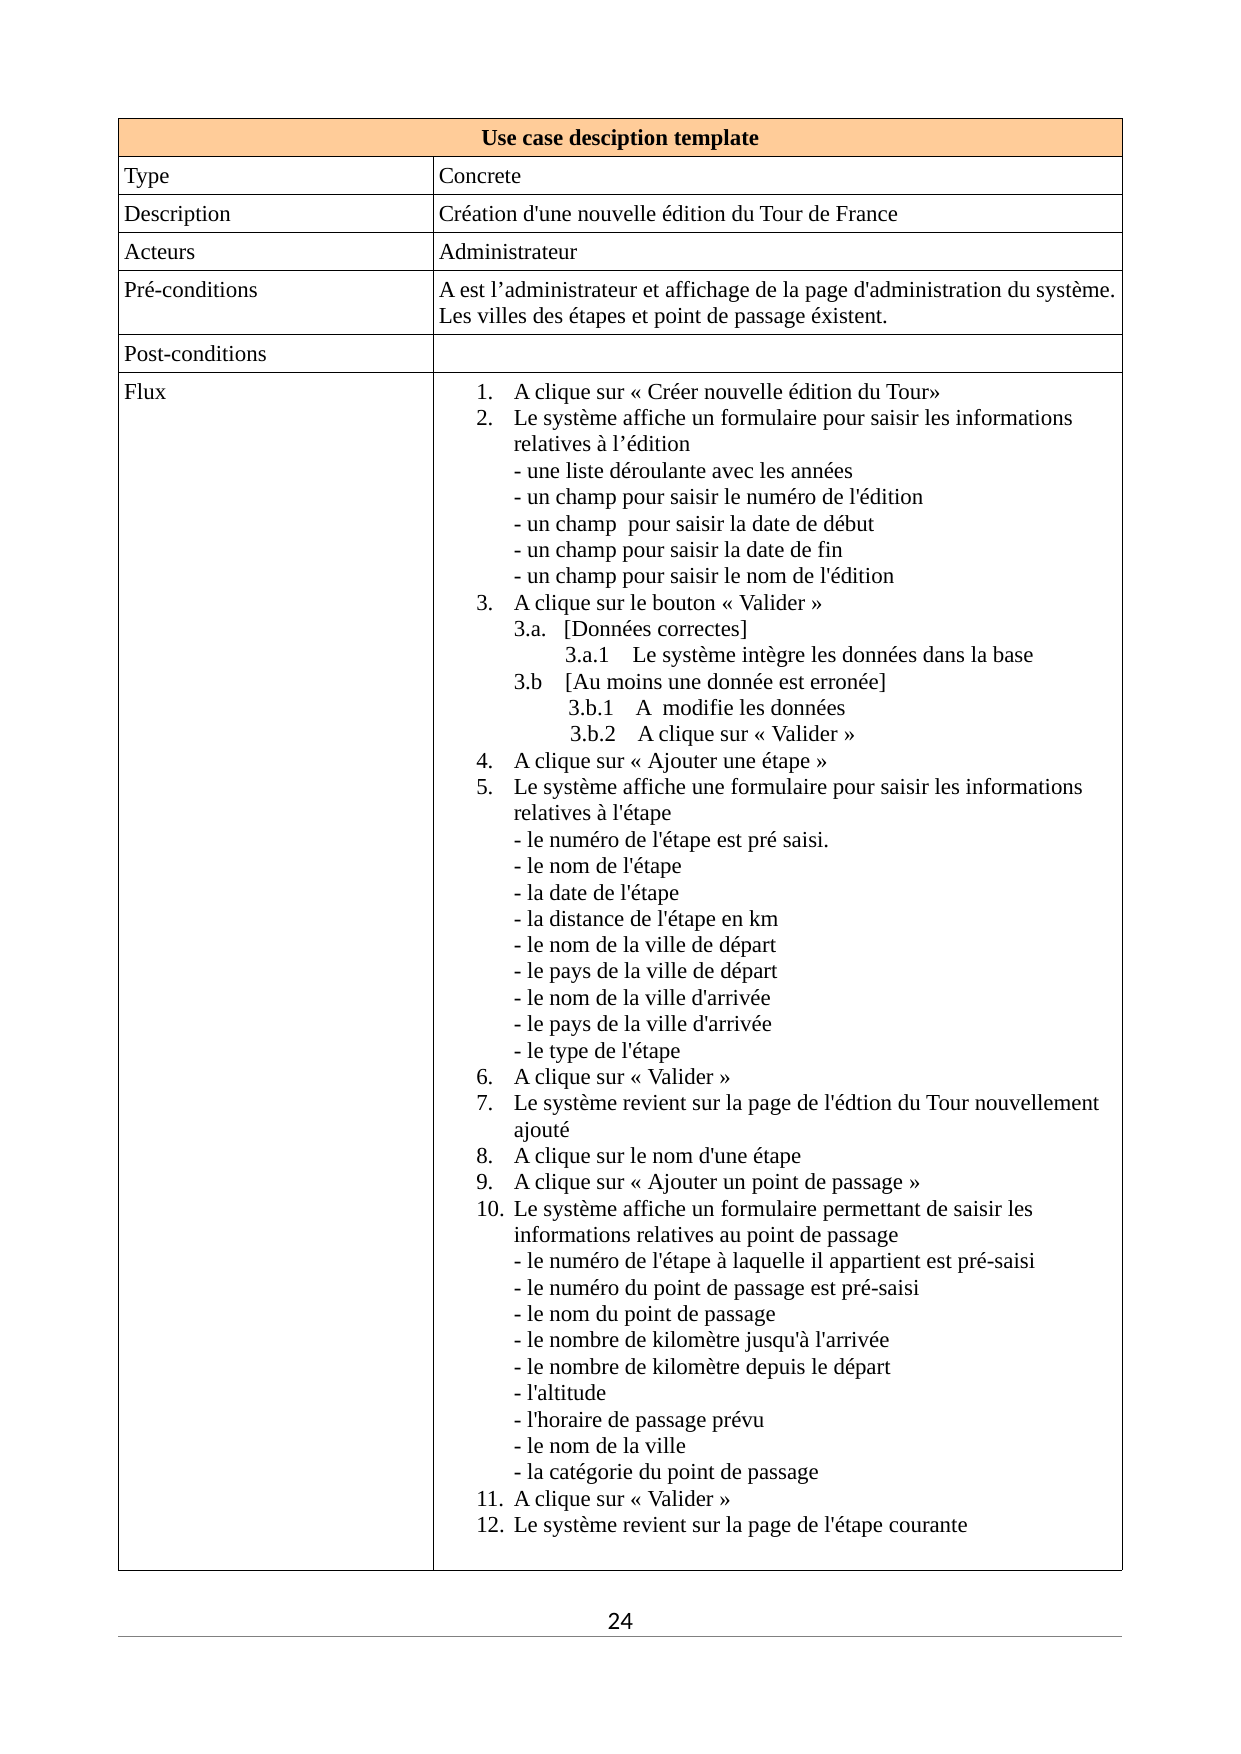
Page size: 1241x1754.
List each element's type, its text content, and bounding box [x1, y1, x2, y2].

table_cell [434, 335, 1122, 372]
table_cell Pré-conditions [119, 271, 433, 334]
table_cell Description [119, 195, 433, 232]
table_cell Post-conditions [119, 335, 433, 372]
table_cell A est l’administrateur et affichage de la page d'administration du système. Les villes des étapes et point de passage éxistent. [434, 271, 1122, 334]
table_cell A clique sur « Créer nouvelle édition du Tour» Le système affiche un formulaire pour saisir les informations relatives à l’édition - une liste déroulante avec les années - un champ pour saisir le numéro de l'édition - un champ pour saisir la date de début - un champ pour saisir la date de fin - un champ pour saisir le nom de l'édition A clique sur le bouton « Valider » 3.a. [Données correctes] 3.a.1 Le système intègre les données dans la base 3.b [Au moins une donnée est erronée] 3.b.1 A modifie les données 3.b.2 A clique sur « Valider » A clique sur « Ajouter une étape » Le système affiche une formulaire pour saisir les informations relatives à l'étape - le numéro de l'étape est pré saisi. - le nom de l'étape - la date de l'étape - la distance de l'étape en km - le nom de la ville de départ - le pays de la ville de départ - le nom de la ville d'arrivée - le pays de la ville d'arrivée - le type de l'étape A clique sur « Valider » Le système revient sur la page de l'édtion du Tour nouvellement ajouté A clique sur le nom d'une étape A clique sur « Ajouter un point de passage » Le système affiche un formulaire permettant de saisir les informations relatives au point de passage - le numéro de l'étape à laquelle il appartient est pré-saisi - le numéro du point de passage est pré-saisi - le nom du point de passage - le nombre de kilomètre jusqu'à l'arrivée - le nombre de kilomètre depuis le départ - l'altitude - l'horaire de passage prévu - le nom de la ville - la catégorie du point de passage A clique sur « Valider » Le système revient sur la page de l'étape courante [434, 373, 1122, 1569]
table_cell Création d'une nouvelle édition du Tour de France [434, 195, 1122, 232]
table_cell Flux [119, 373, 433, 1569]
table_cell Type [119, 157, 433, 194]
table_cell Concrete [434, 157, 1122, 194]
table_cell Acteurs [119, 233, 433, 270]
table_cell Administrateur [434, 233, 1122, 270]
table_header Use case desciption template [119, 119, 1122, 156]
